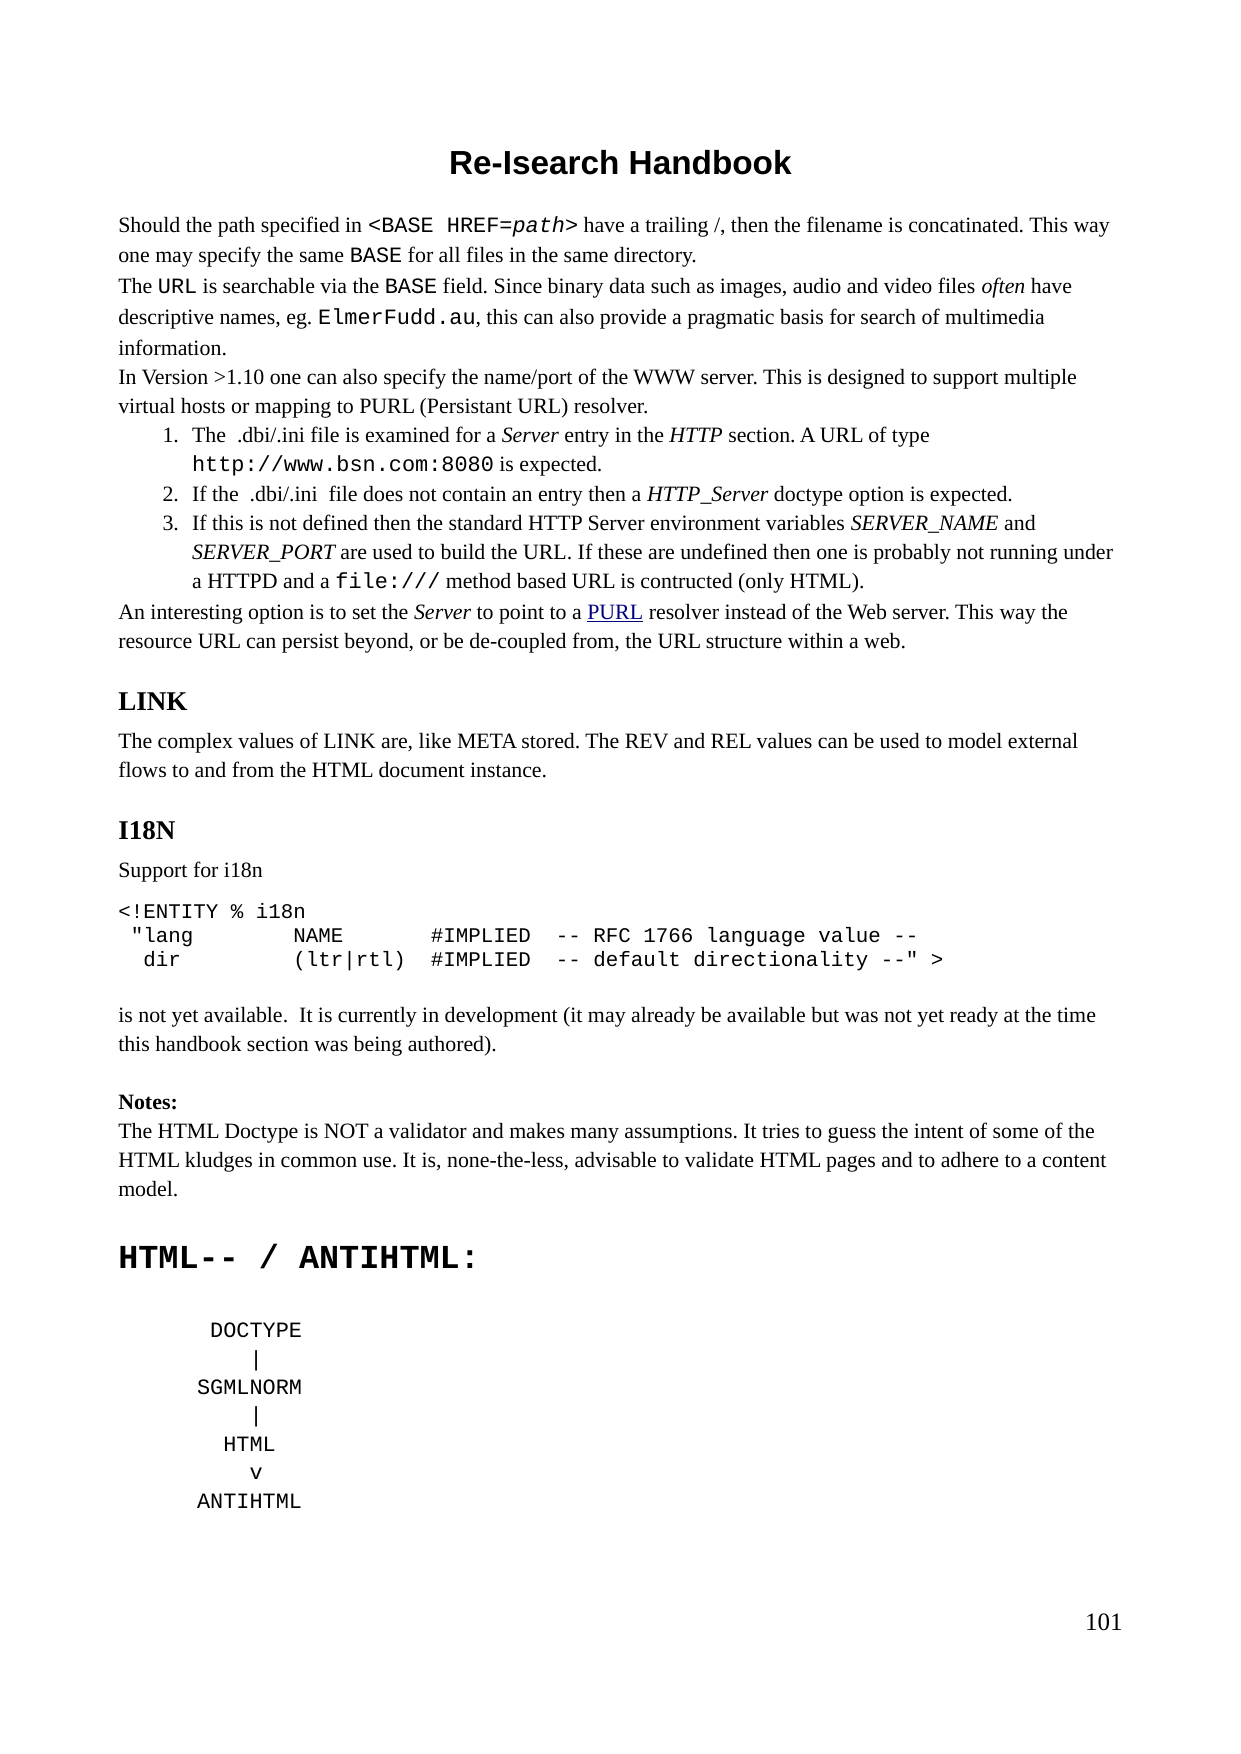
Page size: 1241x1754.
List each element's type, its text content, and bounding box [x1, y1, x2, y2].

text is not yet available. It is currently in development (it may already be available but was not yet ready at the time this handbook section was being authored). [118, 1002, 1122, 1056]
text In Version >1.10 one can also specify the name/port of the WWW server. This is designed to support multiple virtual hosts or mapping to PURL (Persistant URL) resolver. [118, 364, 1122, 418]
text "lang NAME #IMPLIED -- RFC 1766 language value -- [118, 925, 1122, 949]
text DOCTYPE [118, 1319, 1122, 1344]
list The .dbi/.ini file is examined for a Server entry in the HTTP section. A URL of type http://www.bsn.com:8080 is expected. [162, 422, 1122, 477]
text The complex values of LINK are, like META stored. The REV and REL values can be used to model external flows to and from the HTML document instance. [118, 728, 1122, 782]
subtitle I18N [118, 814, 1122, 845]
text An interesting option is to set the Server to point to a PURL resolver instead of the Web server. This way the resource URL can persist beyond, or be de-coupled from, the URL structure within a web. [118, 599, 1122, 653]
text v [118, 1462, 1122, 1486]
subtitle LINK [118, 685, 1122, 716]
text | [118, 1348, 1122, 1373]
text Notes: [118, 1089, 1122, 1114]
list If the .dbi/.ini file does not contain an entry then a HTTP_Server doctype option is expected. [162, 481, 1122, 507]
text <!ENTITY % i18n [118, 901, 1122, 925]
text ANTIHTML [118, 1490, 1122, 1515]
text | [118, 1405, 1122, 1429]
text Support for i18n [118, 857, 1122, 883]
text dir (ltr|rtl) #IMPLIED -- default directionality --" > [118, 949, 1122, 972]
text SGMLNORM [118, 1376, 1122, 1401]
text The URL is searchable via the BASE field. Since binary data such as images, audio and video files often have descriptive names, eg. ElmerFudd.au, this can also provide a pragmatic basis for search of multimedia information. [118, 273, 1122, 360]
text The HTML Doctype is NOT a validator and makes many assumptions. It tries to guess the intent of some of the HTML kludges in common use. It is, none-the-less, advisable to validate HTML pages and to adhere to a content model. [118, 1118, 1122, 1201]
text Should the path specified in <BASE HREF=path> have a trailing /, then the filename is concatinated. This way one may specify the same BASE for all files in the same directory. [118, 212, 1122, 269]
text HTML [118, 1433, 1122, 1458]
subtitle HTML-- / ANTIHTML: [118, 1240, 1122, 1278]
list If this is not defined then the standard HTTP Server environment variables SERVER_NAME and SERVER_PORT are used to build the URL. If these are undefined then one is probably not running under a HTTPD and a file:/// method based URL is contructed (only HTML). [162, 510, 1122, 595]
